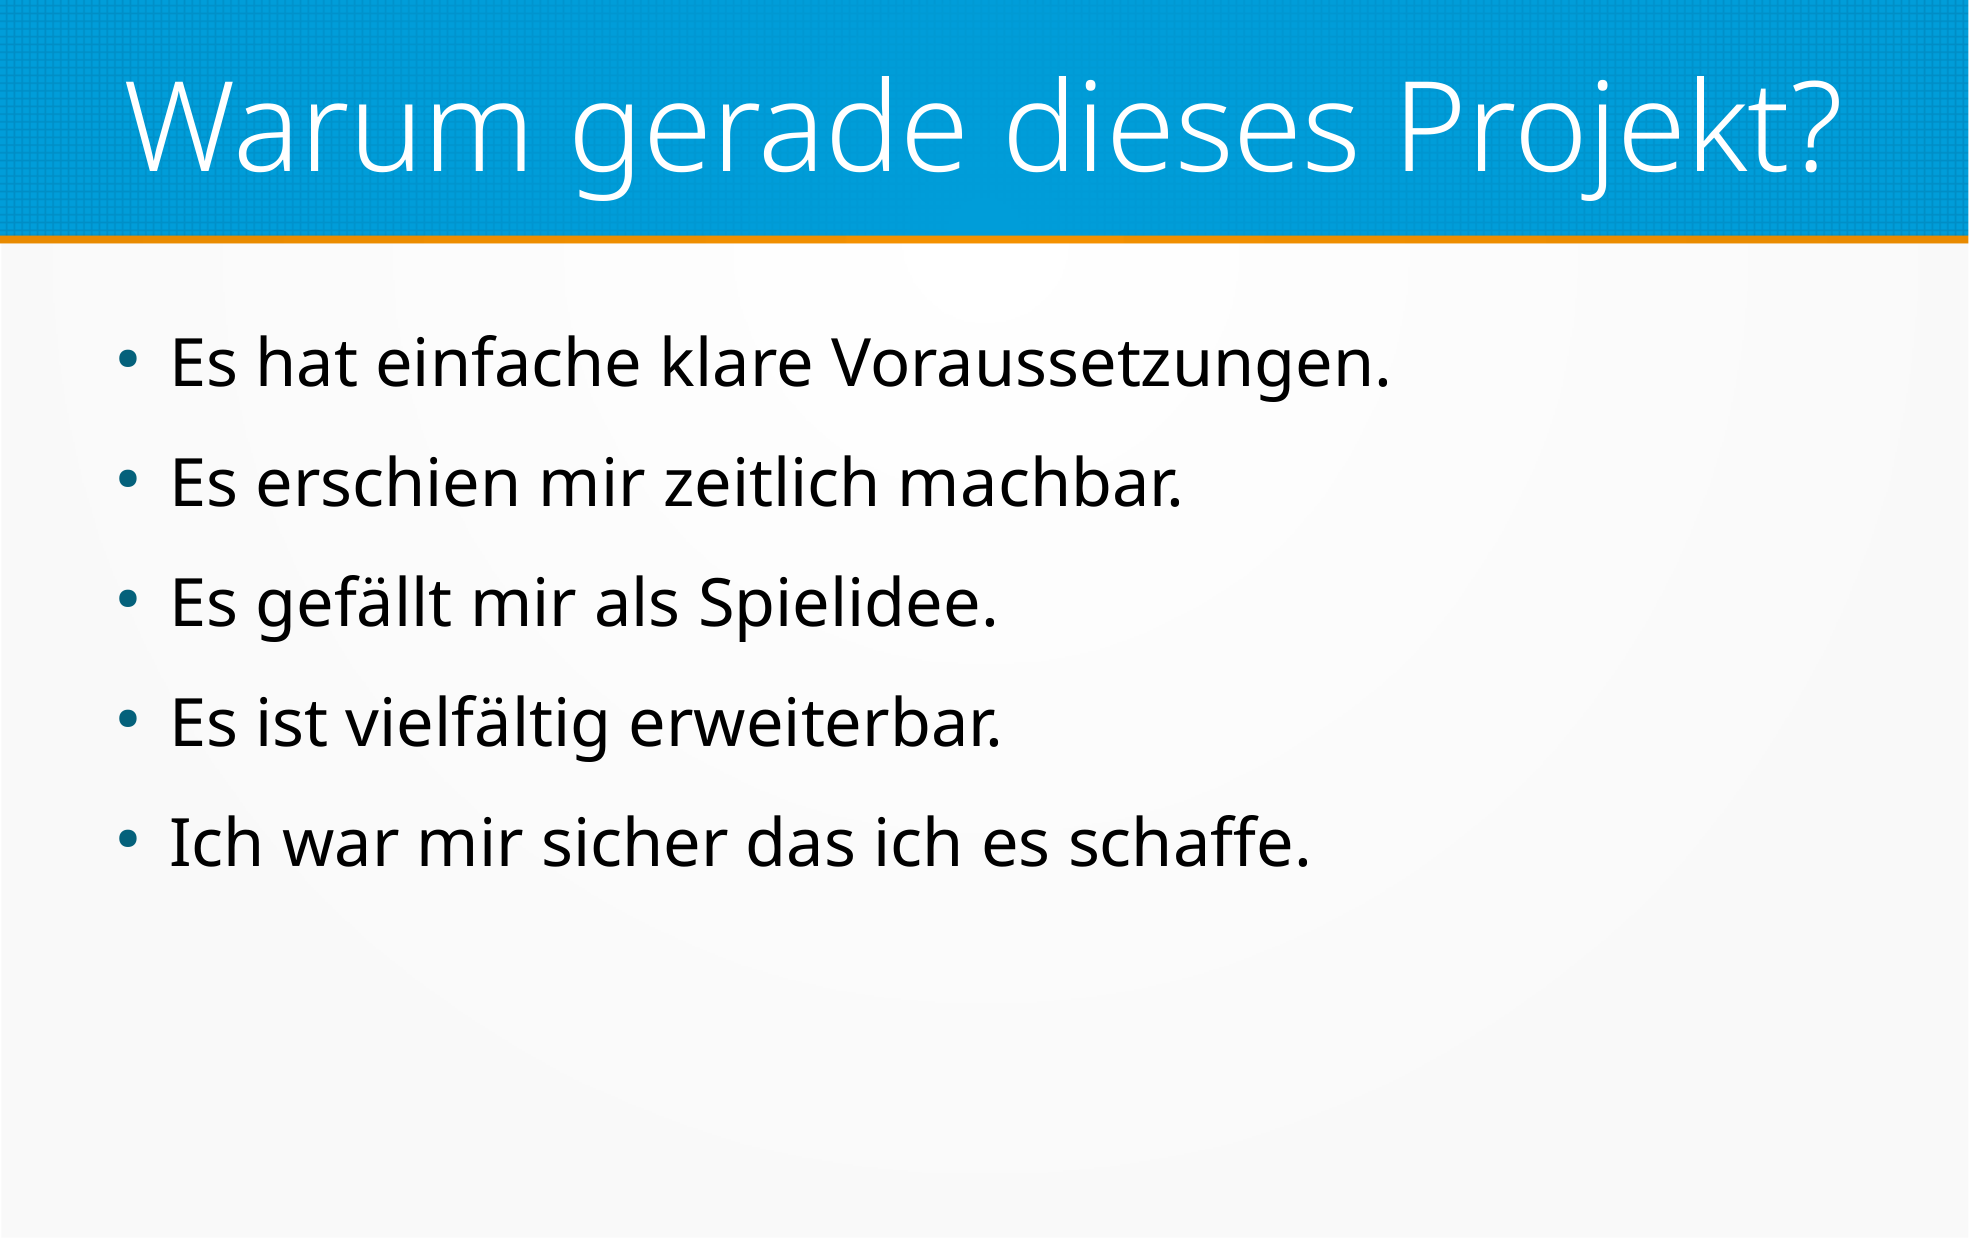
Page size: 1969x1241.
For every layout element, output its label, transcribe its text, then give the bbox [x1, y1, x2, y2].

title Warum gerade dieses Projekt? [98, 19, 1870, 227]
list Es hat einfache klare Voraussetzungen. Es erschien mir zeitlich machbar. Es gefällt mir als Spielidee. Es ist vielfältig erweiterbar. Ich war mir sicher das ich es schaffe. [98, 315, 1861, 1081]
picture [0, 236, 1969, 1241]
